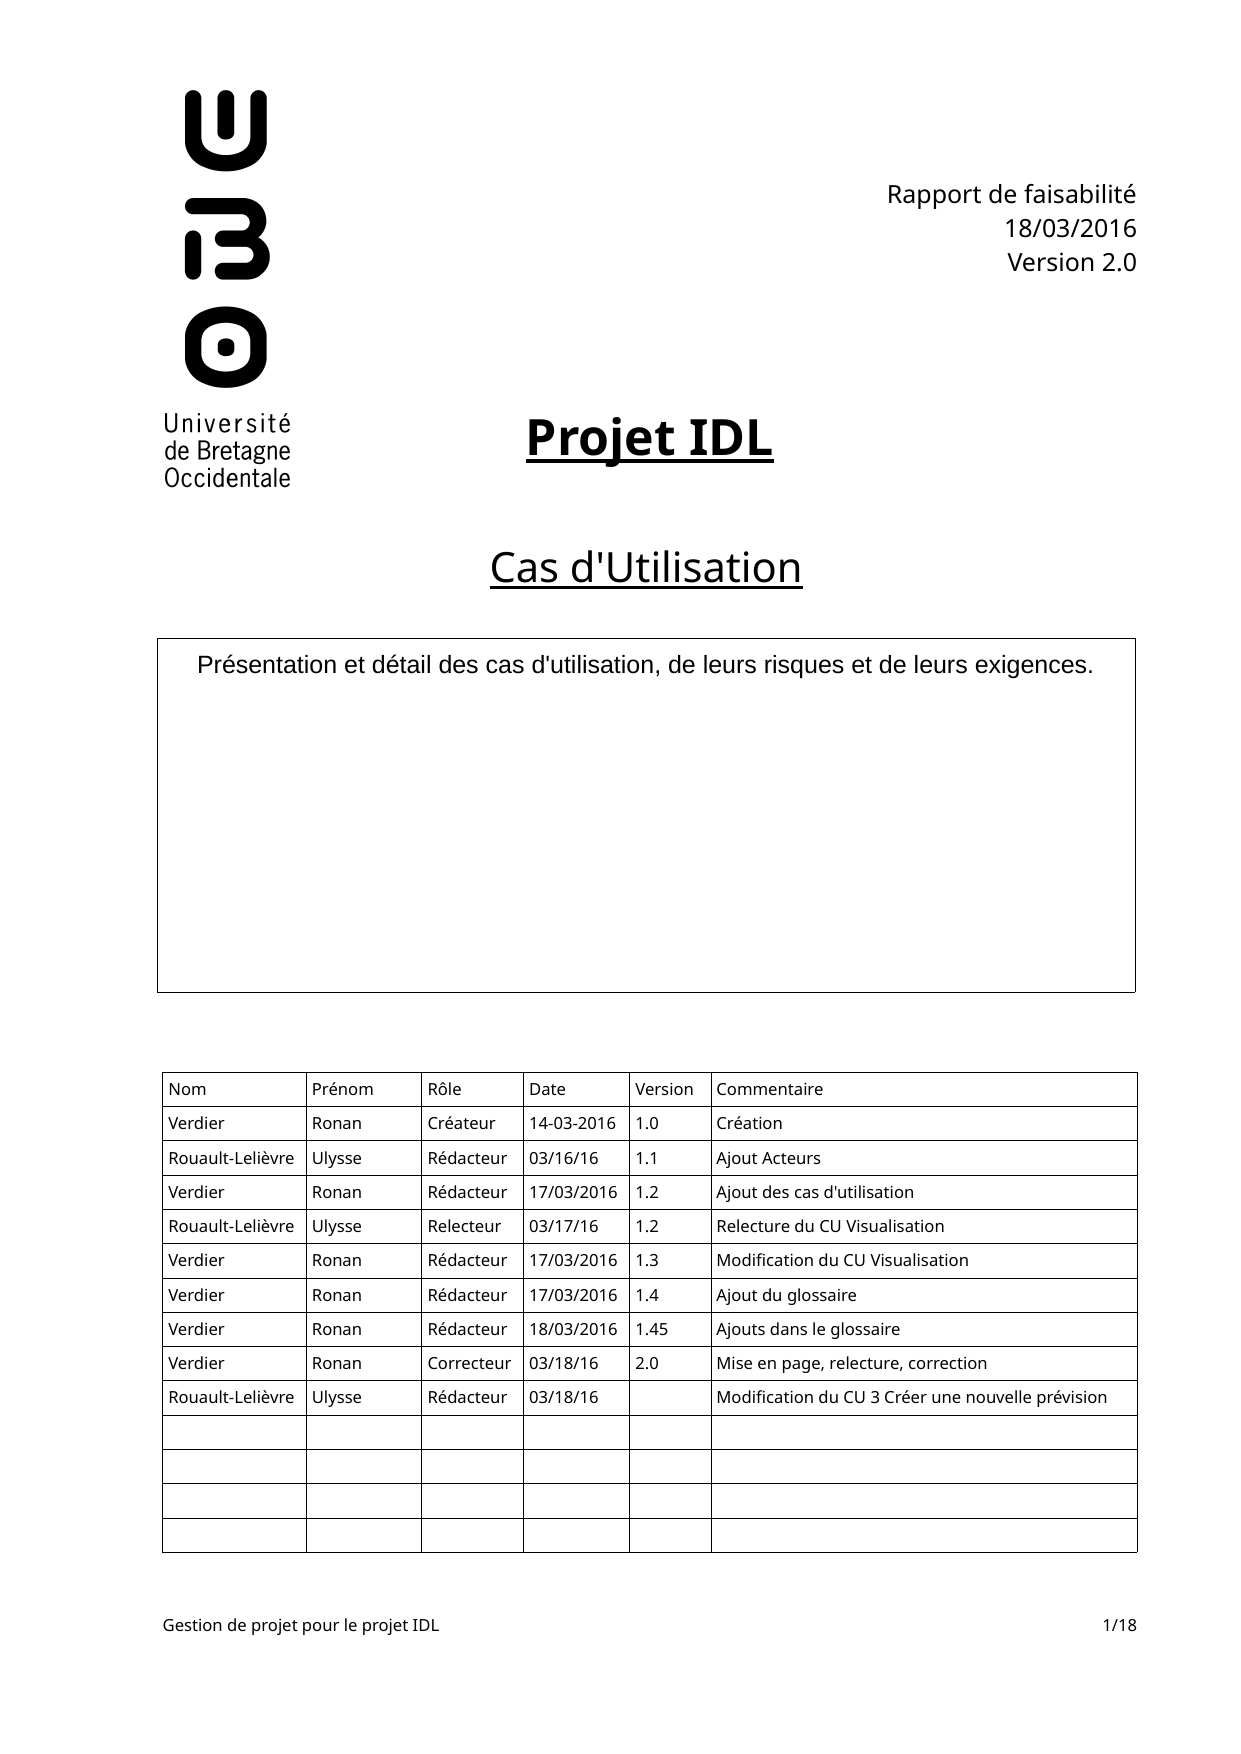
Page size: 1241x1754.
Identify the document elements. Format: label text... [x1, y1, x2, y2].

table_cell Rédacteur [422, 1141, 523, 1175]
table_header Rôle [422, 1073, 523, 1106]
table_cell [524, 1450, 629, 1483]
table_cell 1.3 [630, 1244, 711, 1277]
text Présentation et détail des cas d'utilisation, de leurs risques et de leurs exigences. [166, 647, 1126, 679]
table_cell Relecteur [422, 1210, 523, 1243]
table_header Prénom [307, 1073, 421, 1106]
table_cell Mise en page, relecture, correction [712, 1347, 1137, 1380]
table_cell Ronan [307, 1313, 421, 1346]
table_cell [712, 1519, 1137, 1552]
text Cas d'Utilisation [166, 538, 1126, 594]
table_cell Ronan [307, 1347, 421, 1380]
table_cell [712, 1416, 1137, 1449]
text Version 2.0 [323, 244, 1137, 278]
table_cell 17/03/2016 [524, 1279, 629, 1312]
table_cell 1.0 [630, 1107, 711, 1140]
table_cell 18/03/16 [524, 1347, 629, 1380]
table_cell Verdier [163, 1279, 306, 1312]
table_cell Rédacteur [422, 1176, 523, 1209]
table_cell Verdier [163, 1244, 306, 1277]
text Projet IDL [323, 401, 992, 469]
table_cell 2.0 [630, 1347, 711, 1380]
table_cell Ajout Acteurs [712, 1141, 1137, 1175]
table_cell [307, 1416, 421, 1449]
table_cell 17/03/16 [524, 1210, 629, 1243]
table_header Nom [163, 1073, 306, 1106]
table_cell [630, 1484, 711, 1517]
table_cell 1.45 [630, 1313, 711, 1346]
table_cell [422, 1484, 523, 1517]
table_cell Modification du CU Visualisation [712, 1244, 1137, 1277]
table_cell 16/03/16 [524, 1141, 629, 1175]
table_cell 14-03-2016 [524, 1107, 629, 1140]
table_cell Modification du CU 3 Créer une nouvelle prévision [712, 1381, 1137, 1414]
table_cell [163, 1416, 306, 1449]
table_cell 17/03/2016 [524, 1244, 629, 1277]
table_cell 1.2 [630, 1176, 711, 1209]
picture [131, 0, 323, 551]
table_cell [712, 1484, 1137, 1517]
table_cell [163, 1484, 306, 1517]
table_cell 18/03/2016 [524, 1313, 629, 1346]
table_cell 17/03/2016 [524, 1176, 629, 1209]
table_cell Ulysse [307, 1141, 421, 1175]
table_cell Ulysse [307, 1381, 421, 1414]
table_cell Création [712, 1107, 1137, 1140]
table_cell Ronan [307, 1279, 421, 1312]
table_cell Ronan [307, 1107, 421, 1140]
table_cell Rédacteur [422, 1244, 523, 1277]
table_cell Rédacteur [422, 1381, 523, 1414]
table_cell Correcteur [422, 1347, 523, 1380]
table_cell Rouault-Lelièvre [163, 1210, 306, 1243]
table_cell Ronan [307, 1176, 421, 1209]
table_cell Verdier [163, 1347, 306, 1380]
table_cell Relecture du CU Visualisation [712, 1210, 1137, 1243]
table_cell [422, 1450, 523, 1483]
table_cell Rédacteur [422, 1279, 523, 1312]
table_cell [630, 1416, 711, 1449]
table_cell 1.4 [630, 1279, 711, 1312]
table_cell Ulysse [307, 1210, 421, 1243]
table_cell Ajout du glossaire [712, 1279, 1137, 1312]
table_cell [422, 1416, 523, 1449]
table_cell [712, 1450, 1137, 1483]
table_cell Ajout des cas d'utilisation [712, 1176, 1137, 1209]
table_cell [307, 1450, 421, 1483]
table_cell Rouault-Lelièvre [163, 1381, 306, 1414]
text 18/03/2016 [323, 210, 1137, 244]
table_cell 1.1 [630, 1141, 711, 1175]
table_cell Ronan [307, 1244, 421, 1277]
table_cell 1.2 [630, 1210, 711, 1243]
table_header Commentaire [712, 1073, 1137, 1106]
table_cell Verdier [163, 1107, 306, 1140]
table_cell [524, 1416, 629, 1449]
table_cell [422, 1519, 523, 1552]
table_cell [163, 1450, 306, 1483]
table_cell 18/03/16 [524, 1381, 629, 1414]
table_header Date [524, 1073, 629, 1106]
table_cell Verdier [163, 1176, 306, 1209]
table_cell [524, 1519, 629, 1552]
table_cell Rédacteur [422, 1313, 523, 1346]
table_cell [630, 1519, 711, 1552]
table_cell Rouault-Lelièvre [163, 1141, 306, 1175]
table_header Version [630, 1073, 711, 1106]
table_cell [307, 1484, 421, 1517]
table_cell Créateur [422, 1107, 523, 1140]
table_cell [307, 1519, 421, 1552]
table_cell [630, 1450, 711, 1483]
text Rapport de faisabilité [323, 176, 1137, 210]
table_cell Verdier [163, 1313, 306, 1346]
table_cell [163, 1519, 306, 1552]
table_cell [524, 1484, 629, 1517]
table_cell [630, 1381, 711, 1414]
table_cell Ajouts dans le glossaire [712, 1313, 1137, 1346]
